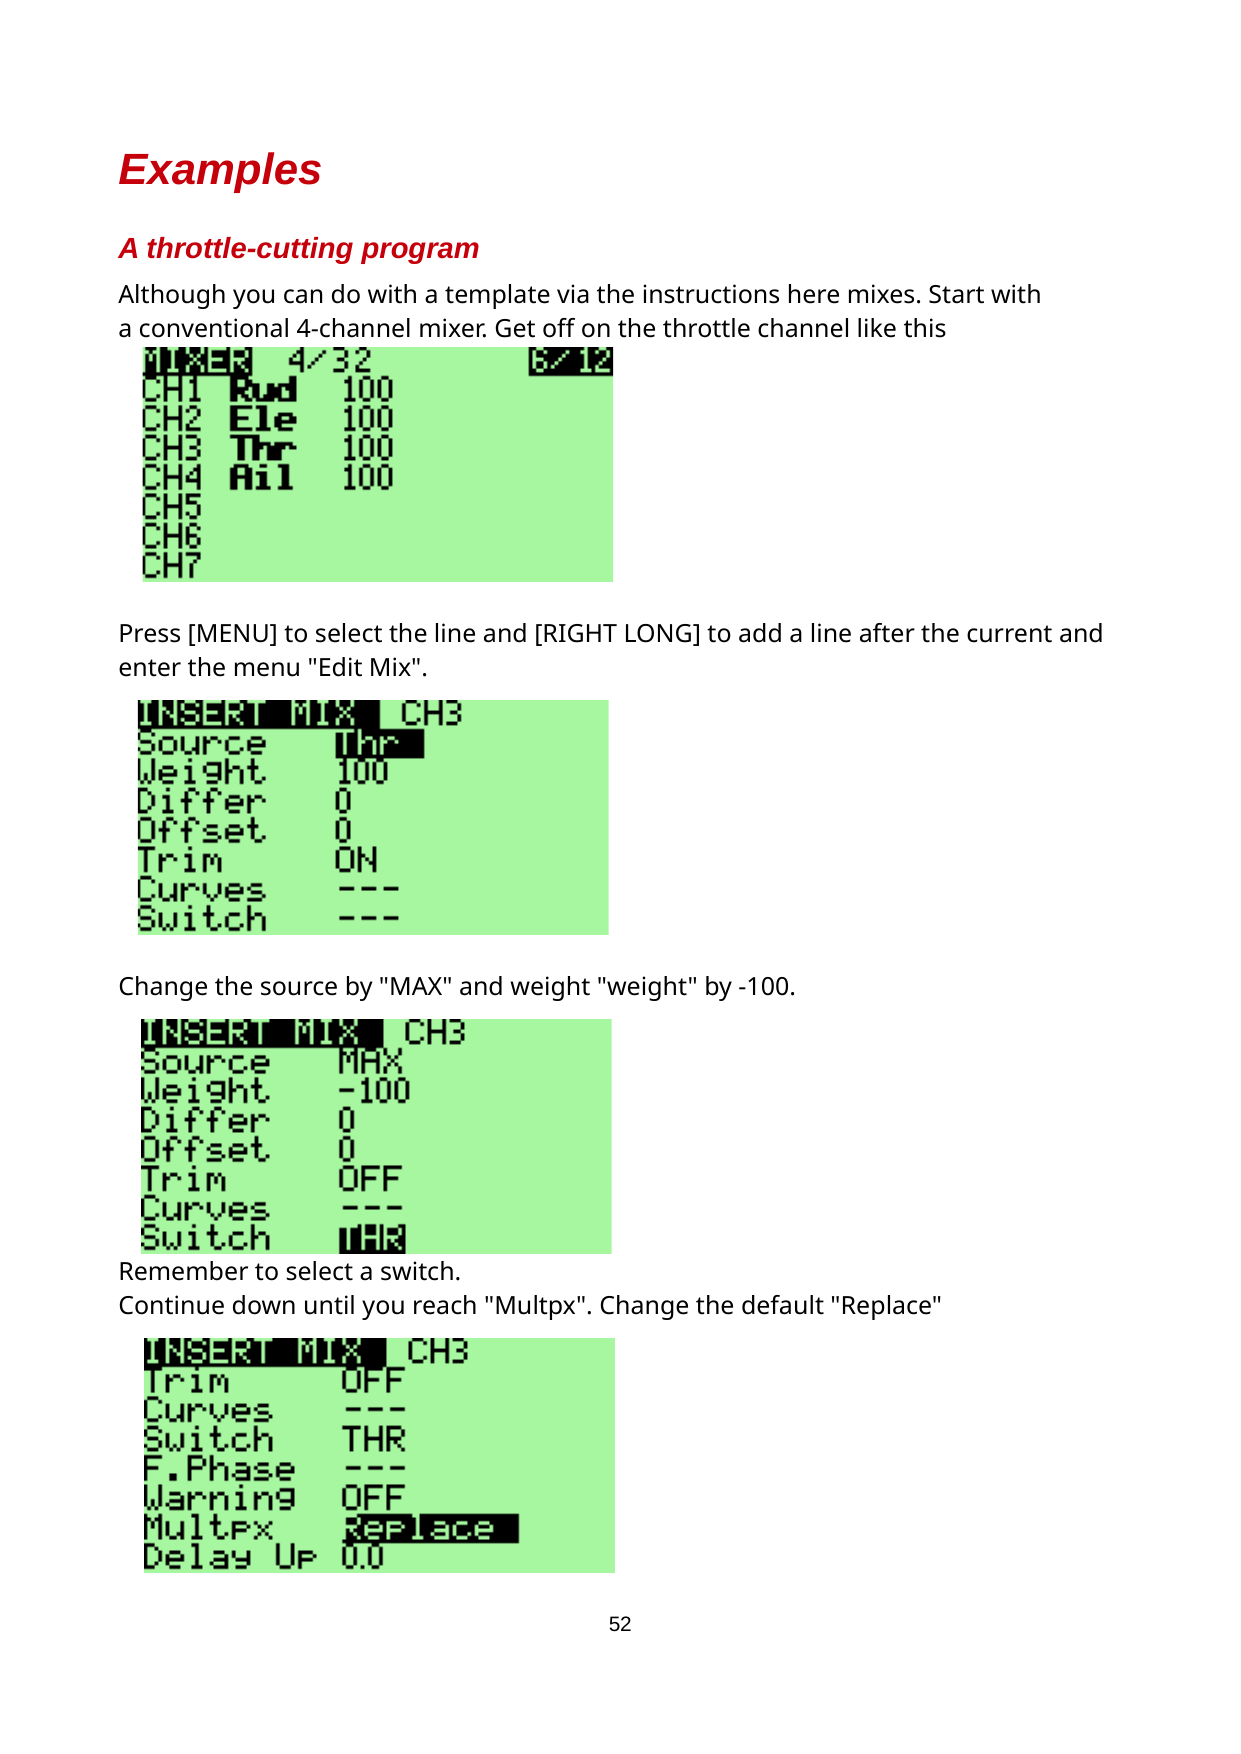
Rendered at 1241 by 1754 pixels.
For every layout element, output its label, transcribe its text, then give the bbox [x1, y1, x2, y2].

picture [137, 700, 609, 935]
picture [141, 1019, 612, 1254]
subtitle A throttle-cutting program [118, 231, 1122, 264]
text Change the source by "MAX" and weight "weight" by -100. [118, 968, 1122, 1003]
text Press [MENU] to select the line and [RIGHT LONG] to add a line after the current and enter the menu "Edit Mix". [118, 615, 1122, 683]
text Although you can do with a template via the instructions here mixes. Start with a conventional 4-channel mixer. Get off on the throttle channel like this [118, 277, 1122, 615]
subtitle Examples [118, 143, 1122, 193]
picture [144, 1338, 615, 1573]
picture [142, 347, 614, 582]
text Continue down until you reach "Multpx". Change the default "Replace" [118, 1288, 1122, 1322]
text Remember to select a switch. [118, 1003, 1122, 1288]
